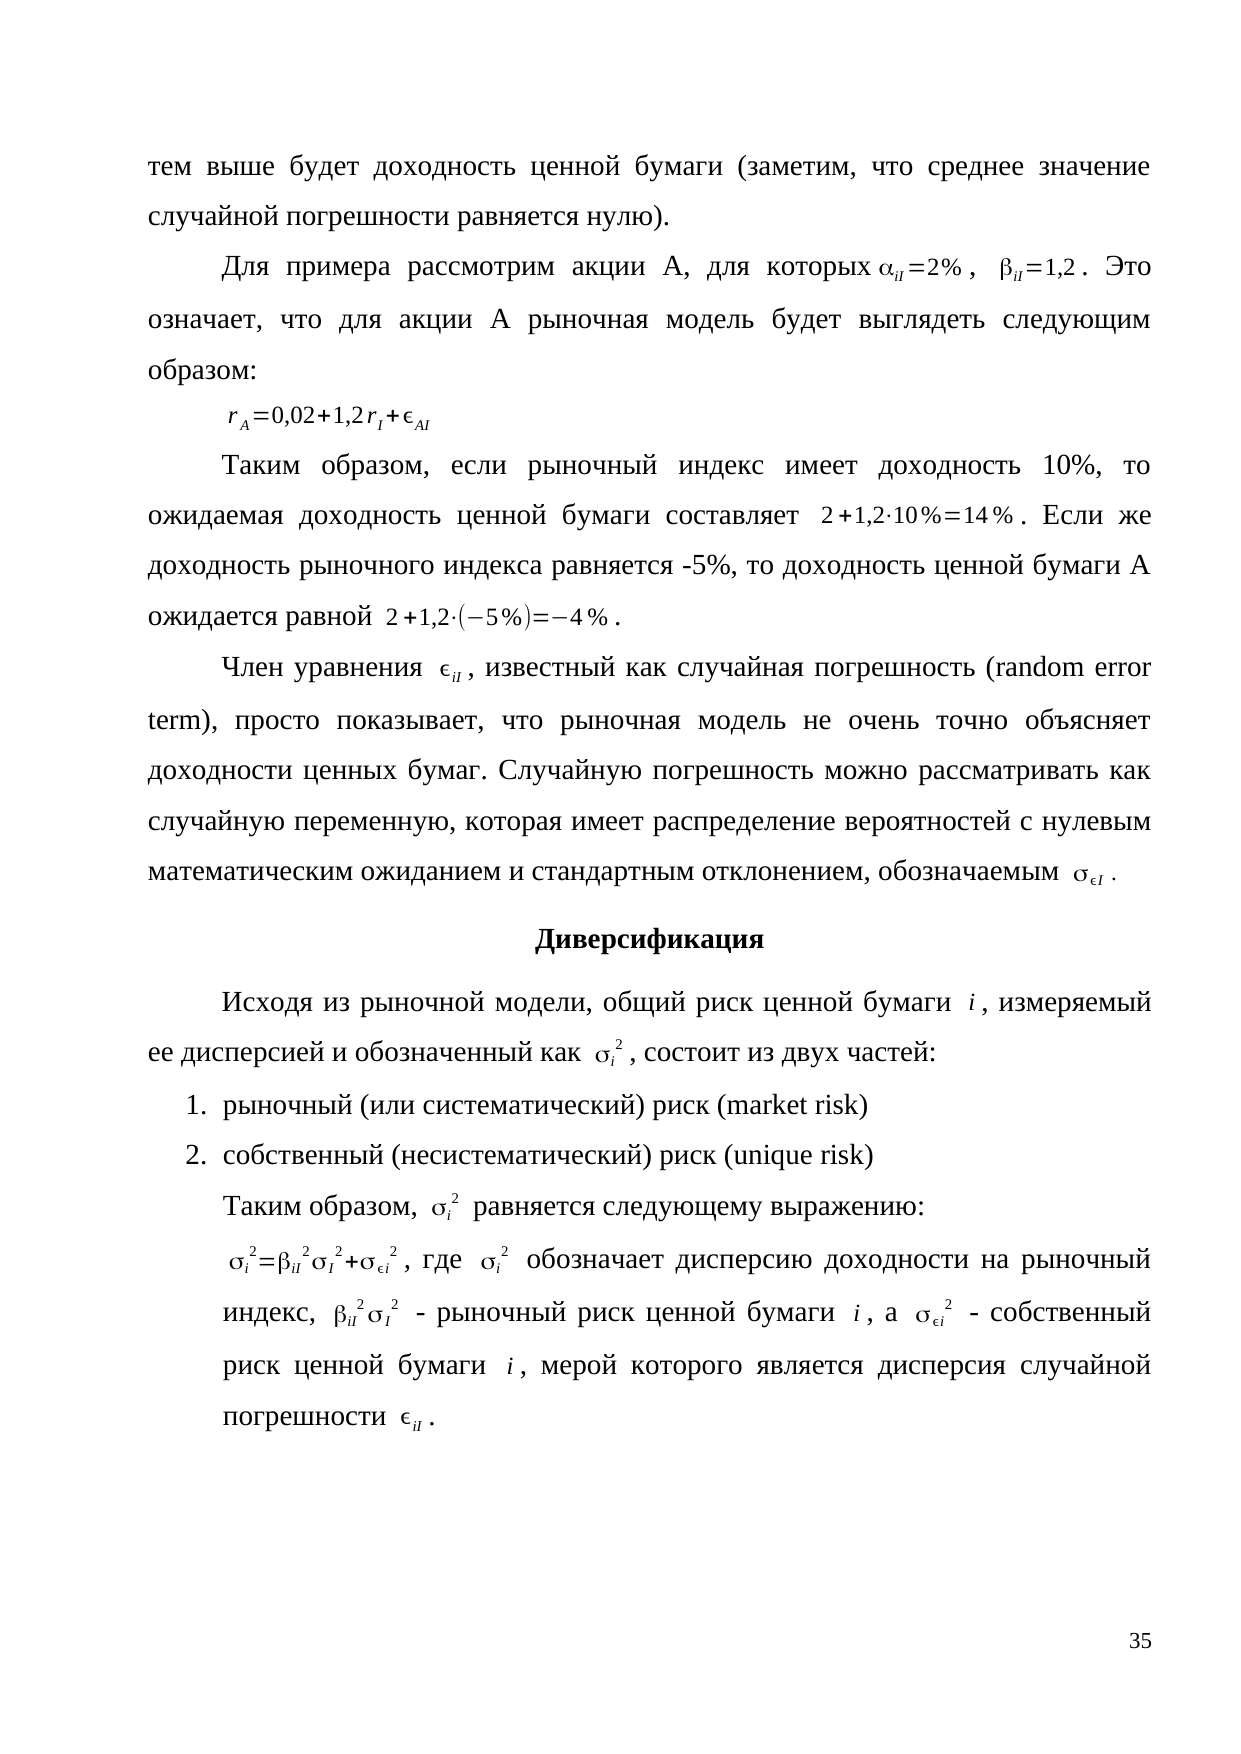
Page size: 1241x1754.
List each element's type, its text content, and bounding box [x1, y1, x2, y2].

list рыночный (или систематический) риск (market risk) [185, 1087, 1152, 1121]
subtitle Диверсификация [148, 921, 1152, 954]
text Таким образом, если рыночный индекс имеет доходность 10%, то ожидаемая доходность ценной бумаги составляет . Если же доходность рыночного индекса равняется -5%, то доходность ценной бумаги А ожидается равной . [148, 447, 1152, 632]
text Исходя из рыночной модели, общий риск ценной бумаги , измеряемый ее дисперсией и обозначенный как , состоит из двух частей: [148, 984, 1152, 1070]
text Таким образом, равняется следующему выражению: [223, 1188, 1152, 1224]
text тем выше будет доходность ценной бумаги (заметим, что среднее значение случайной погрешности равняется нулю). [148, 148, 1152, 232]
text Для примера рассмотрим акции A, для которых, . Это означает, что для акции А рыночная модель будет выглядеть следующим образом: [148, 248, 1152, 385]
text , где обозначает дисперсию доходности на рыночный индекс, - рыночный риск ценной бумаги , а - собственный риск ценной бумаги , мерой которого является дисперсия случайной погрешности . [223, 1241, 1152, 1434]
text Член уравнения , известный как случайная погрешность (random error term), просто показывает, что рыночная модель не очень точно объясняет доходности ценных бумаг. Случайную погрешность можно рассматривать как случайную переменную, которая имеет распределение вероятностей с нулевым математическим ожиданием и стандартным отклонением, обозначаемым . [148, 649, 1152, 889]
list собственный (несистематический) риск (unique risk) [185, 1137, 1152, 1171]
